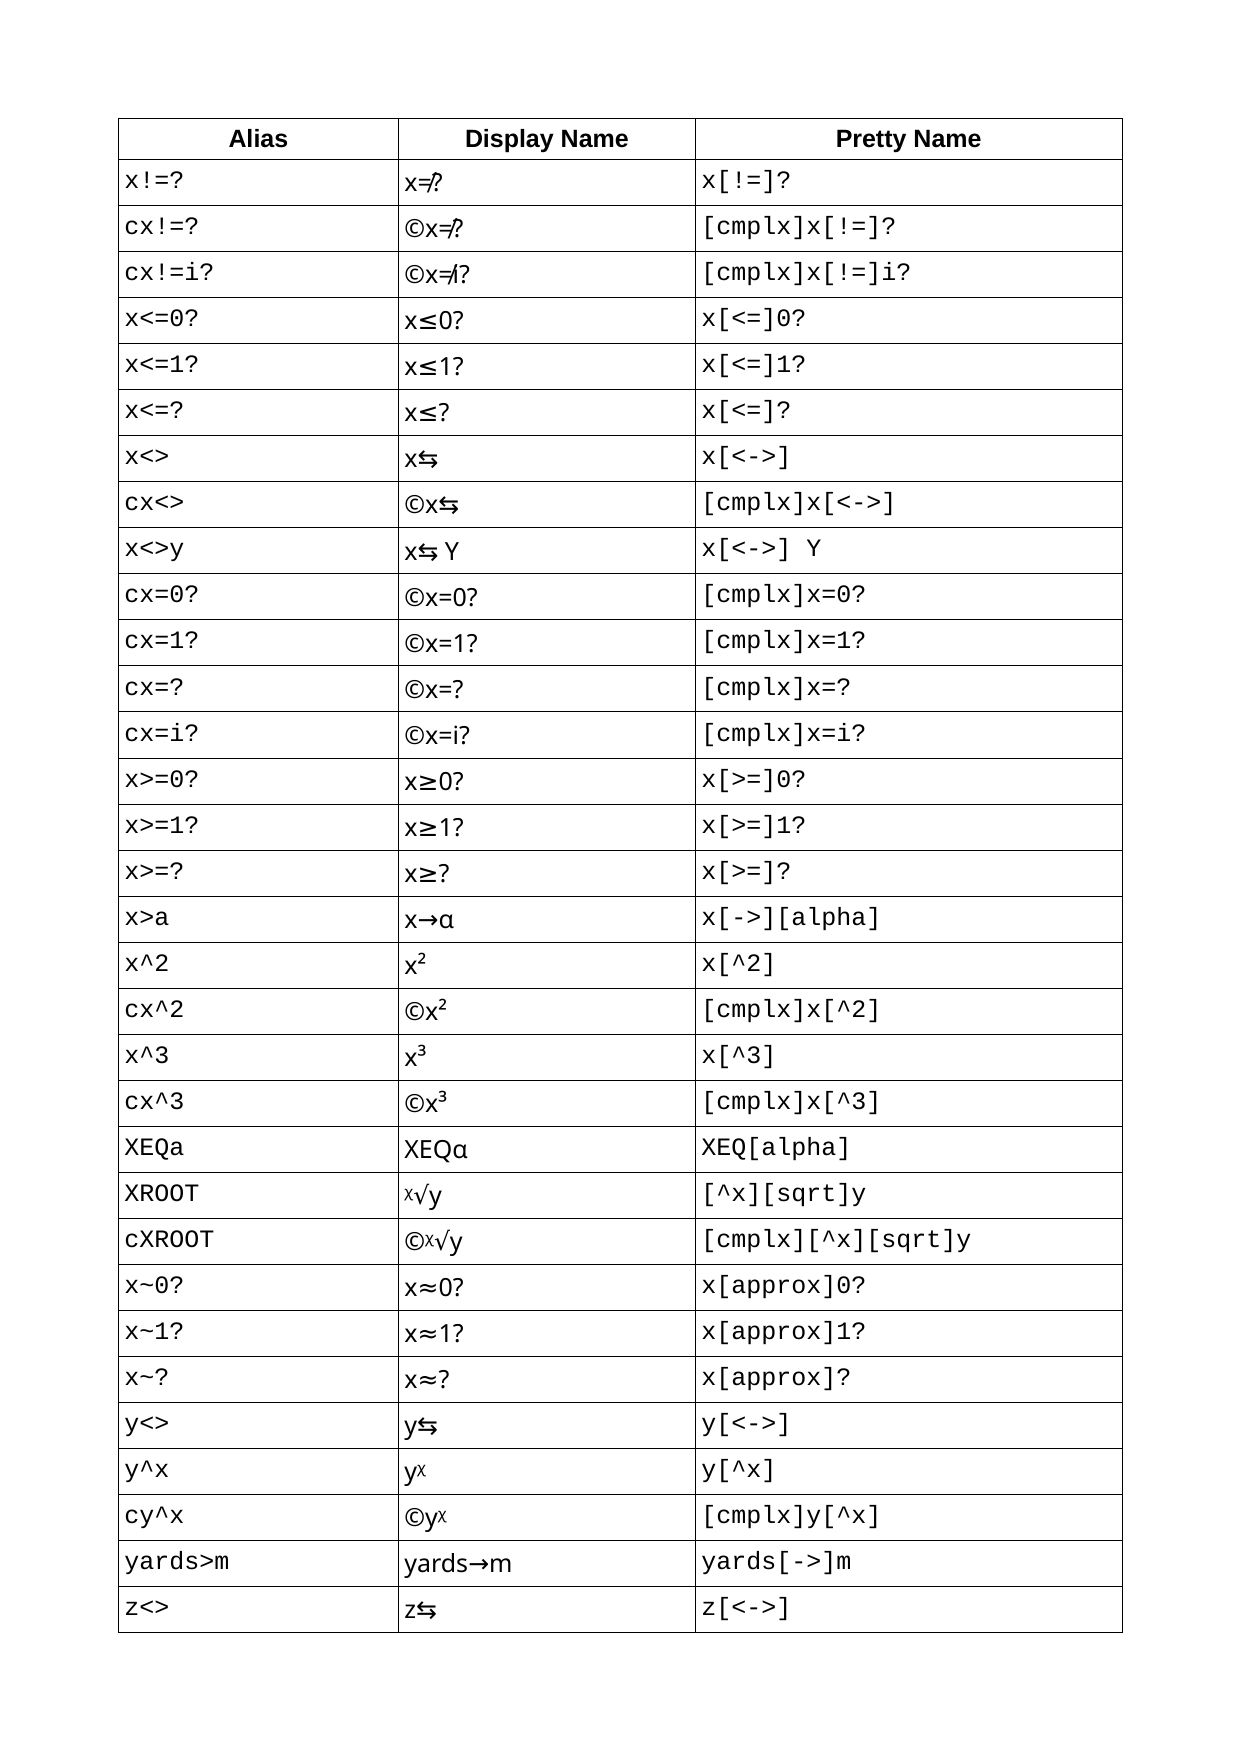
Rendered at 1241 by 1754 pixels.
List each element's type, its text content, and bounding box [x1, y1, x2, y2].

table_cell y<> [119, 1403, 398, 1448]
table_cell x[<=]? [696, 390, 1122, 435]
table_cell XEQa [119, 1127, 398, 1172]
table_cell x~1? [119, 1311, 398, 1356]
table_cell ©x≠? [399, 206, 695, 251]
table_cell y⇆ [399, 1403, 695, 1448]
table_cell x≤1? [399, 344, 695, 389]
table_cell cx=? [119, 666, 398, 711]
table_cell x^2 [119, 943, 398, 988]
table_cell ©x=0? [399, 574, 695, 619]
table_cell x!=? [119, 160, 398, 205]
table_cell x≈0? [399, 1265, 695, 1310]
table_cell x<> [119, 436, 398, 481]
table_cell ©ᵡ√y [399, 1219, 695, 1264]
table_cell x[>=]1? [696, 805, 1122, 849]
table_cell x≥0? [399, 759, 695, 803]
table_cell cx=0? [119, 574, 398, 619]
table_cell cx<> [119, 482, 398, 527]
table_cell [cmplx]x=? [696, 666, 1122, 711]
table_cell ©x² [399, 989, 695, 1034]
table_cell cx!=i? [119, 252, 398, 297]
table_cell x≈? [399, 1357, 695, 1402]
table_cell x[>=]0? [696, 759, 1122, 803]
table_cell [cmplx]x[<->] [696, 482, 1122, 527]
table_header Alias [119, 119, 398, 159]
table_cell yards→m [399, 1541, 695, 1586]
table_cell yards[->]m [696, 1541, 1122, 1586]
table_cell ©x=? [399, 666, 695, 711]
table_cell [^x][sqrt]y [696, 1173, 1122, 1218]
table_cell XEQ[alpha] [696, 1127, 1122, 1172]
table_cell x>=1? [119, 805, 398, 849]
table_cell yards>m [119, 1541, 398, 1586]
table_cell x≈1? [399, 1311, 695, 1356]
table_cell x≥? [399, 851, 695, 896]
table_cell [cmplx][^x][sqrt]y [696, 1219, 1122, 1264]
table_cell ©x=1? [399, 620, 695, 665]
table_cell x≠? [399, 160, 695, 205]
table_cell [cmplx]x=1? [696, 620, 1122, 665]
table_cell x<=? [119, 390, 398, 435]
table_cell x[<=]0? [696, 298, 1122, 343]
table_cell XEQα [399, 1127, 695, 1172]
table_cell x[approx]? [696, 1357, 1122, 1402]
table_cell cx^3 [119, 1081, 398, 1126]
table_cell x³ [399, 1035, 695, 1080]
table_cell [cmplx]x[!=]i? [696, 252, 1122, 297]
table_cell x[<->] Y [696, 528, 1122, 573]
table_cell x[!=]? [696, 160, 1122, 205]
table_cell ᵡ√y [399, 1173, 695, 1218]
table_cell x≤0? [399, 298, 695, 343]
table_cell x>a [119, 897, 398, 942]
table_cell x≥1? [399, 805, 695, 849]
table_header Display Name [399, 119, 695, 159]
table_cell x~0? [119, 1265, 398, 1310]
table_cell cx=i? [119, 712, 398, 757]
table_cell z⇆ [399, 1587, 695, 1632]
table_cell [cmplx]x=i? [696, 712, 1122, 757]
table_cell x≤? [399, 390, 695, 435]
table_cell ©x≠i? [399, 252, 695, 297]
table_cell y[^x] [696, 1449, 1122, 1494]
table_cell x<>y [119, 528, 398, 573]
table_cell x~? [119, 1357, 398, 1402]
table_cell [cmplx]y[^x] [696, 1495, 1122, 1540]
table_cell x<=0? [119, 298, 398, 343]
table_cell z[<->] [696, 1587, 1122, 1632]
table_cell x[^2] [696, 943, 1122, 988]
table_cell [cmplx]x[^2] [696, 989, 1122, 1034]
table_cell x<=1? [119, 344, 398, 389]
table_cell x⇆ Y [399, 528, 695, 573]
table_cell x² [399, 943, 695, 988]
table_cell cy^x [119, 1495, 398, 1540]
table_cell [cmplx]x[!=]? [696, 206, 1122, 251]
table_cell y[<->] [696, 1403, 1122, 1448]
table_cell x[>=]? [696, 851, 1122, 896]
table_cell ©x⇆ [399, 482, 695, 527]
table_header Pretty Name [696, 119, 1122, 159]
table_cell x[->][alpha] [696, 897, 1122, 942]
table_cell x[<->] [696, 436, 1122, 481]
table_cell x>=? [119, 851, 398, 896]
table_cell x[approx]0? [696, 1265, 1122, 1310]
table_cell cx^2 [119, 989, 398, 1034]
table_cell x>=0? [119, 759, 398, 803]
table_cell x→α [399, 897, 695, 942]
table_cell cx=1? [119, 620, 398, 665]
table_cell ©yᵡ [399, 1495, 695, 1540]
table_cell XROOT [119, 1173, 398, 1218]
table_cell cx!=? [119, 206, 398, 251]
table_cell cXROOT [119, 1219, 398, 1264]
table_cell x⇆ [399, 436, 695, 481]
table_cell [cmplx]x[^3] [696, 1081, 1122, 1126]
table_cell x^3 [119, 1035, 398, 1080]
table_cell x[approx]1? [696, 1311, 1122, 1356]
table_cell ©x³ [399, 1081, 695, 1126]
table_cell x[^3] [696, 1035, 1122, 1080]
table_cell x[<=]1? [696, 344, 1122, 389]
table_cell y^x [119, 1449, 398, 1494]
table_cell z<> [119, 1587, 398, 1632]
table_cell yᵡ [399, 1449, 695, 1494]
table_cell [cmplx]x=0? [696, 574, 1122, 619]
table_cell ©x=i? [399, 712, 695, 757]
